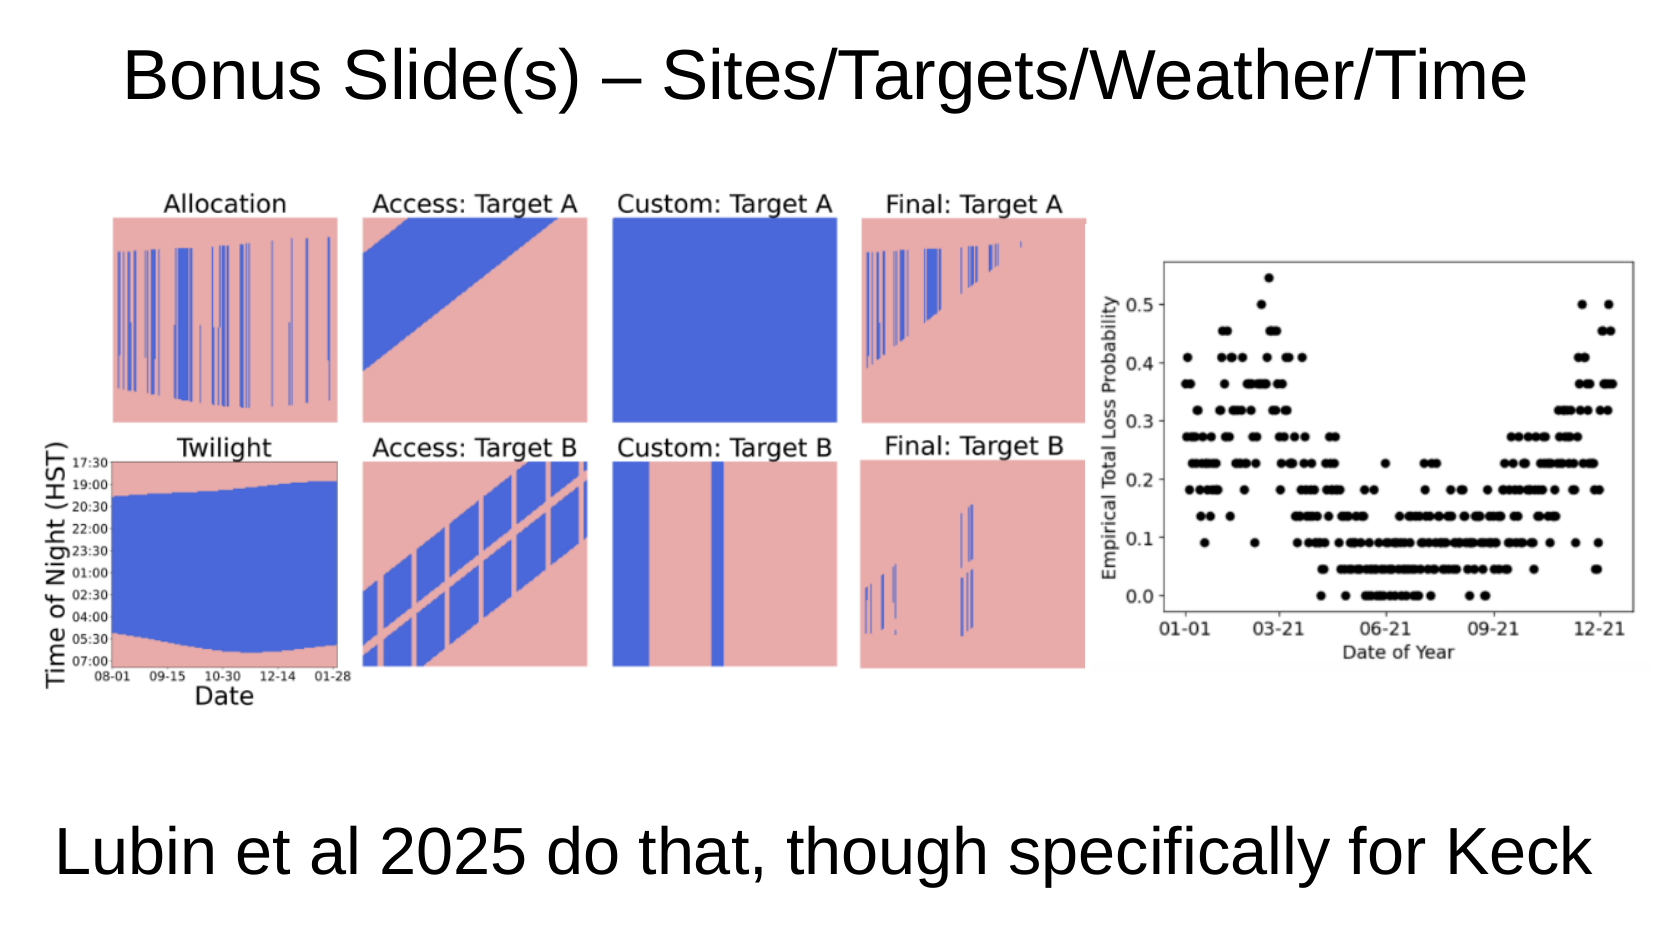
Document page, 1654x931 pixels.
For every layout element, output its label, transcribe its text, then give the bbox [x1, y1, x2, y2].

picture [0, 188, 1654, 714]
subtitle Lubin et al 2025 do that, though specifically for Keck [37, 773, 1613, 931]
title Bonus Slide(s) – Sites/Targets/Weather/Time [0, 0, 1654, 155]
